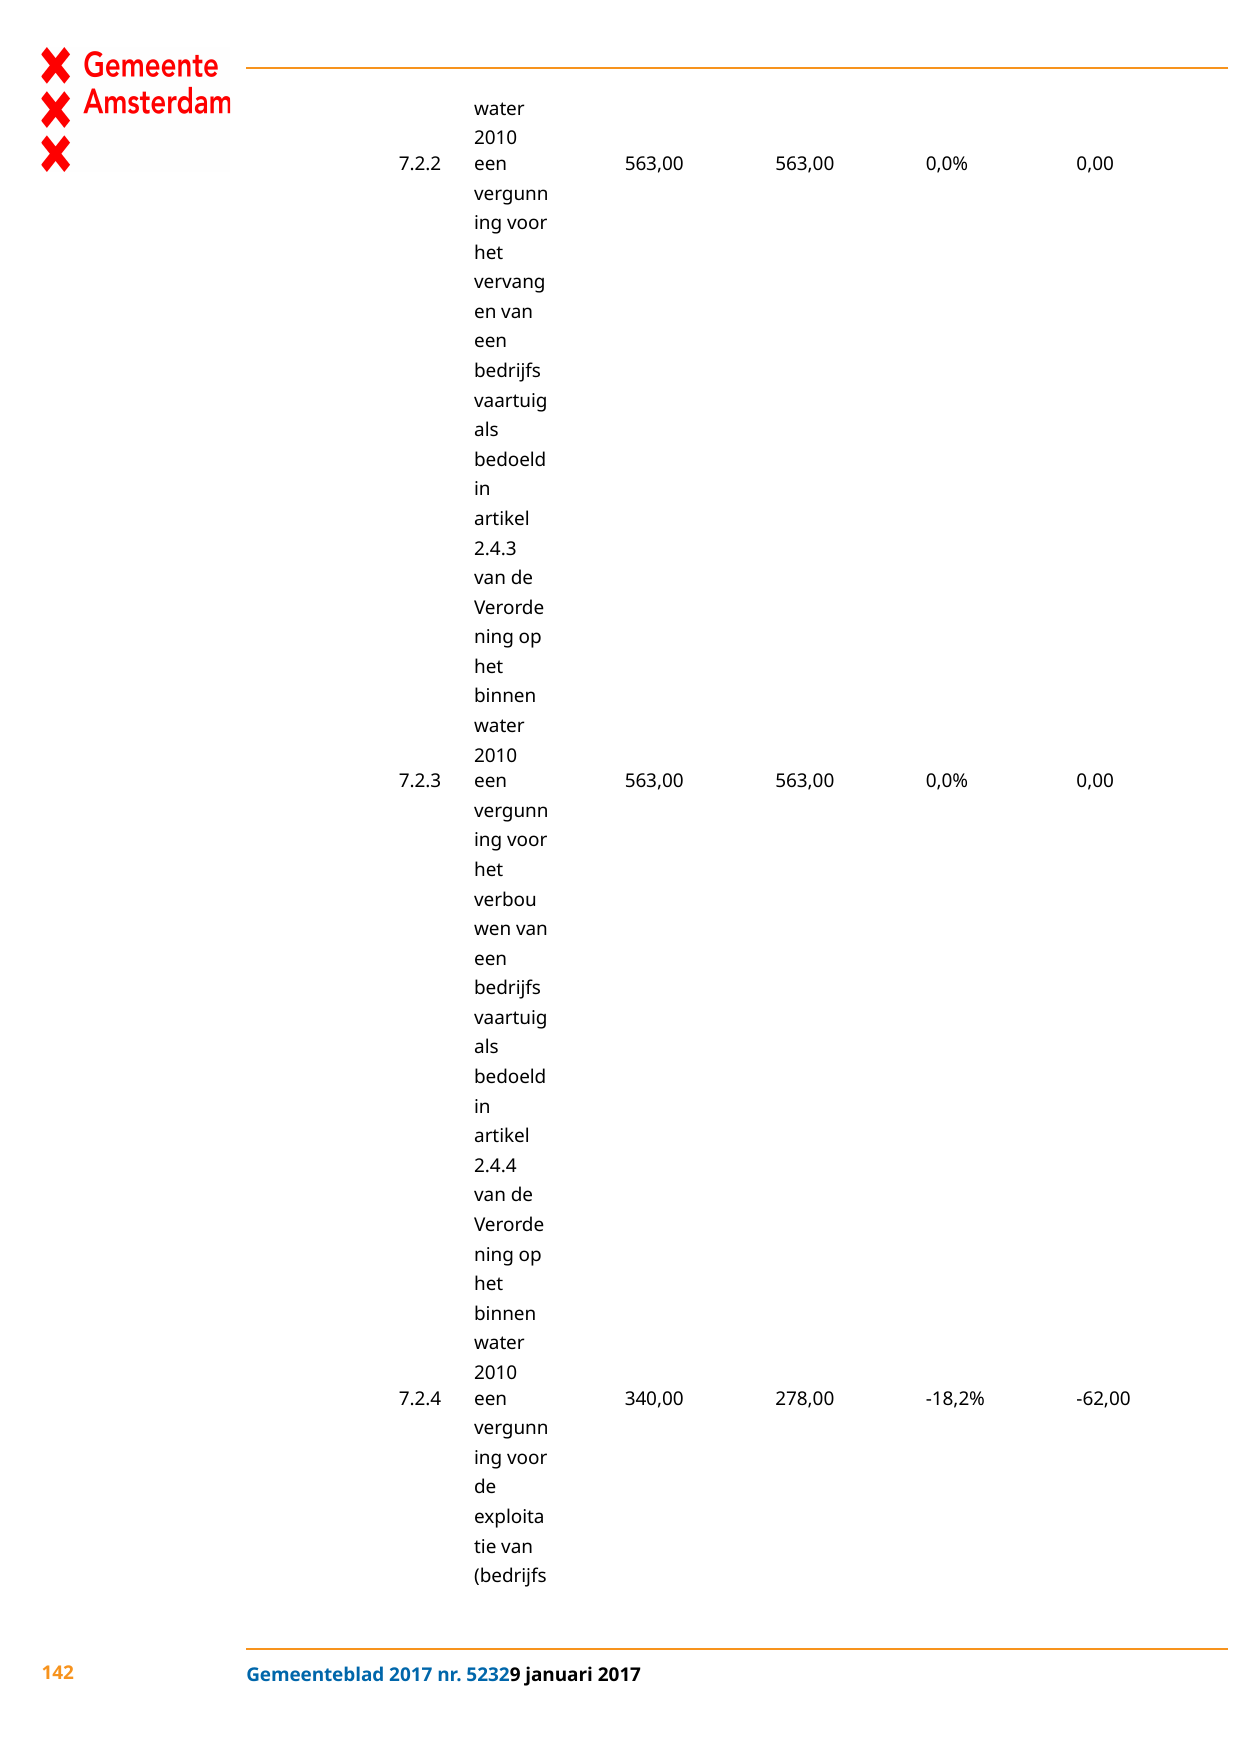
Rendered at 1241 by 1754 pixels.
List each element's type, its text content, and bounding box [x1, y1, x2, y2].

table_cell een vergunning voor de exploitatie van (bedrijfs [474, 1385, 549, 1588]
table_cell 0,00 [1076, 150, 1152, 767]
table_cell [700, 768, 775, 1385]
table_cell [323, 150, 398, 767]
table_cell [700, 150, 775, 767]
table_cell [850, 768, 926, 1385]
table_cell [549, 768, 624, 1385]
picture [41, 47, 231, 172]
table_cell 0,00 [1076, 768, 1152, 1385]
table_cell 0,0% [926, 768, 1001, 1385]
table_cell [549, 150, 624, 767]
table_cell een vergunning voor het verbouwen van een bedrijfsvaartuig als bedoeld in artikel 2.4.4 van de Verordening op het binnenwater 2010 [474, 768, 549, 1385]
table_cell [850, 1385, 926, 1588]
table_cell [248, 768, 323, 1385]
table_cell 7.2.3 [399, 768, 474, 1385]
table_cell [700, 95, 775, 150]
table_cell 7.2.4 [399, 1385, 474, 1588]
table_cell 7.2.2 [399, 150, 474, 767]
table_cell een vergunning voor het vervangen van een bedrijfsvaartuig als bedoeld in artikel 2.4.3 van de Verordening op het binnenwater 2010 [474, 150, 549, 767]
table_cell 563,00 [775, 768, 850, 1385]
table_cell -18,2% [926, 1385, 1001, 1588]
table_cell 563,00 [625, 150, 700, 767]
table_cell [399, 95, 474, 150]
table_cell 0,0% [926, 150, 1001, 767]
table_cell [549, 95, 624, 150]
table_cell [323, 1385, 398, 1588]
table_cell [248, 150, 323, 767]
table_cell [248, 95, 323, 150]
table_cell 278,00 [775, 1385, 850, 1588]
table_cell [549, 1385, 624, 1588]
table_cell [625, 95, 700, 150]
table_cell water 2010 [474, 95, 549, 150]
table_cell [323, 768, 398, 1385]
table_cell [1001, 768, 1076, 1385]
table_cell [775, 95, 850, 150]
table_cell [1001, 1385, 1076, 1588]
table_cell 340,00 [625, 1385, 700, 1588]
table_cell [926, 95, 1001, 150]
table_cell [850, 95, 926, 150]
table_cell [1076, 95, 1152, 150]
table_cell [323, 95, 398, 150]
table_cell [248, 1385, 323, 1588]
table_cell [700, 1385, 775, 1588]
table_cell [1001, 95, 1076, 150]
table_cell [1001, 150, 1076, 767]
table_cell 563,00 [625, 768, 700, 1385]
table_cell -62,00 [1076, 1385, 1152, 1588]
table_cell [850, 150, 926, 767]
table_cell 563,00 [775, 150, 850, 767]
